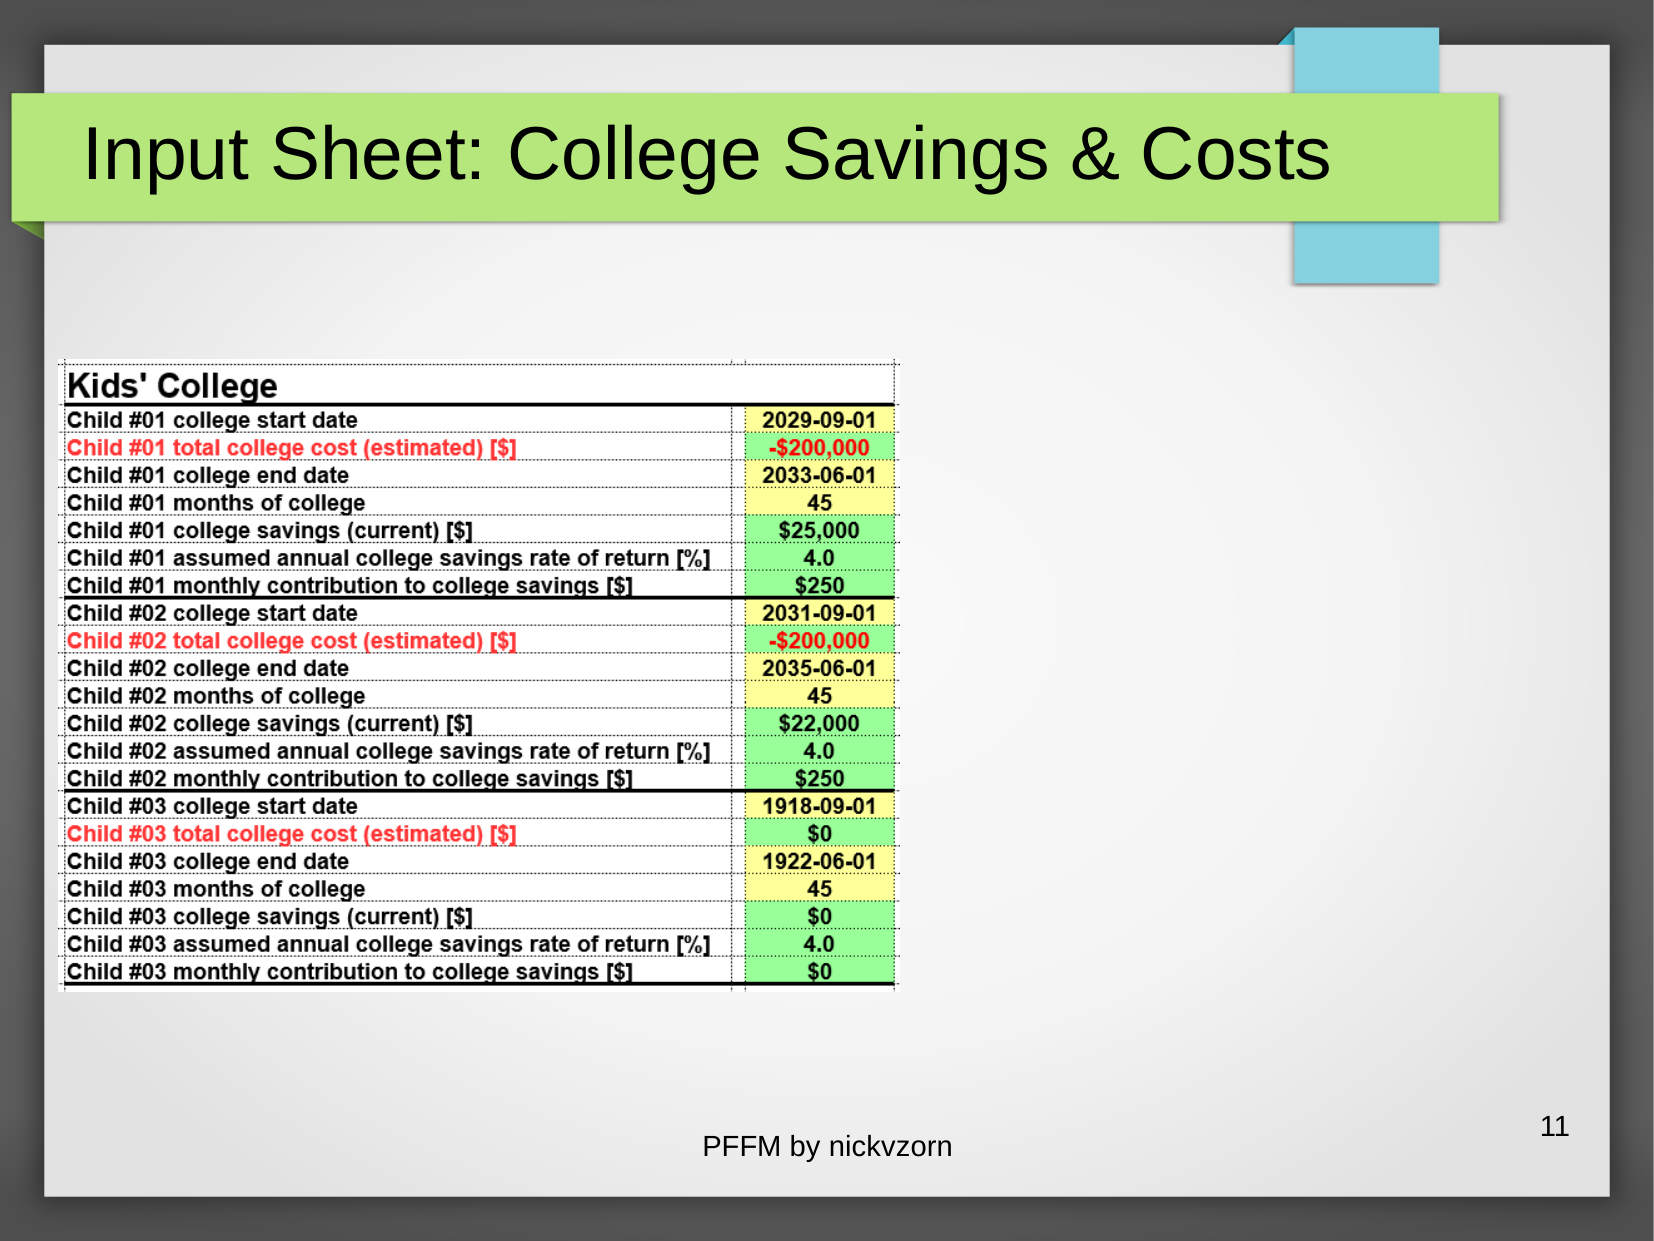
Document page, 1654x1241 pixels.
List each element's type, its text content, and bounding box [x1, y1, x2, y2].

picture [0, 0, 1654, 1241]
title Input Sheet: College Savings & Costs [82, 94, 1456, 213]
